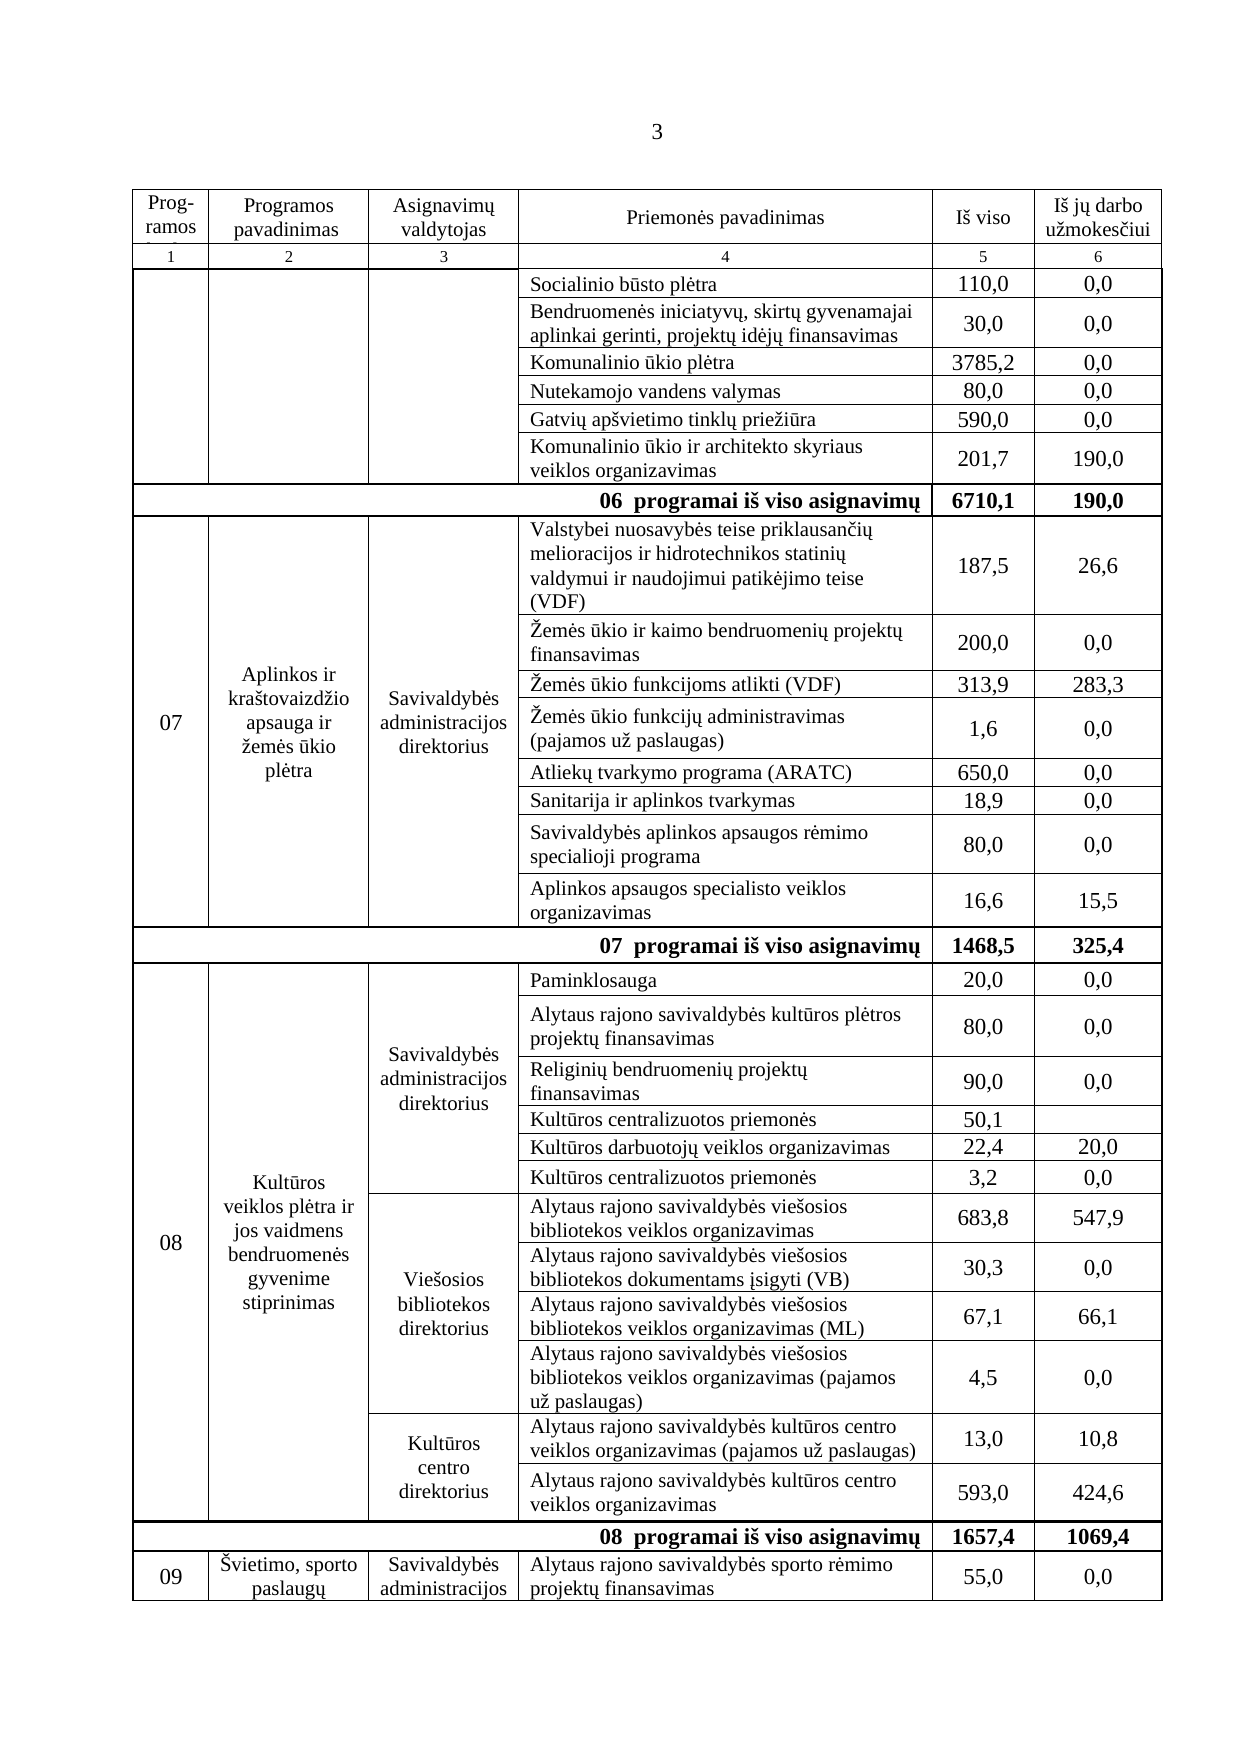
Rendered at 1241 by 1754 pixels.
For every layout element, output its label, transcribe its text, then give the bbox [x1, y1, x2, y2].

table_cell Kultūros centralizuotos priemonės [519, 1161, 932, 1193]
table_cell 0,0 [1035, 405, 1161, 432]
table_cell [1163, 515, 1185, 613]
table_cell [1163, 375, 1185, 404]
table_cell 187,5 [933, 517, 1034, 613]
table_cell [1163, 1291, 1185, 1340]
table_cell [1163, 1413, 1185, 1462]
table_cell [1163, 1242, 1185, 1291]
table_cell 0,0 [1035, 815, 1161, 873]
table_cell 0,0 [1035, 298, 1161, 347]
table_cell 424,6 [1035, 1464, 1161, 1520]
table_cell 200,0 [933, 615, 1034, 670]
table_cell 13,0 [933, 1414, 1034, 1462]
table_cell [1163, 926, 1185, 962]
table_cell 0,0 [1035, 787, 1161, 814]
table_cell Alytaus rajono savivaldybės viešosios bibliotekos veiklos organizavimas (pajamos už paslaugas) [519, 1341, 932, 1413]
table_cell [1163, 614, 1185, 670]
table_cell [1163, 814, 1185, 873]
table_cell 0,0 [1035, 1552, 1161, 1600]
table_cell 67,1 [933, 1292, 1034, 1340]
table_cell Nutekamojo vandens valymas [519, 376, 932, 404]
table_cell 80,0 [933, 996, 1034, 1056]
table_cell 07 [134, 517, 208, 926]
table_cell Bendruomenės iniciatyvų, skirtų gyvenamajai aplinkai gerinti, projektų idėjų finansavimas [519, 298, 932, 347]
table_cell 1 [133, 244, 208, 268]
table_cell 08 programai iš viso asignavimų [134, 1523, 932, 1550]
table_header [1162, 189, 1185, 218]
table_header Iš viso [933, 190, 1034, 243]
table_cell Žemės ūkio ir kaimo bendruomenių projektų finansavimas [519, 615, 932, 670]
table_cell 07 programai iš viso asignavimų [134, 928, 932, 962]
table_cell Valstybei nuosavybės teise priklausančių melioracijos ir hidrotechnikos statinių valdymui ir naudojimui patikėjimo teise (VDF) [519, 517, 932, 613]
table_cell [1163, 697, 1185, 758]
table_cell [1163, 404, 1185, 432]
table_cell 22,4 [933, 1134, 1034, 1160]
table_cell 0,0 [1035, 759, 1161, 786]
table_cell Alytaus rajono savivaldybės viešosios bibliotekos dokumentams įsigyti (VB) [519, 1243, 932, 1291]
table_cell Kultūros centralizuotos priemonės [519, 1106, 932, 1132]
table_cell [1035, 1106, 1161, 1132]
table_cell 0,0 [1035, 1243, 1161, 1291]
table_cell Alytaus rajono savivaldybės kultūros centro veiklos organizavimas [519, 1464, 932, 1520]
table_cell Komunalinio ūkio plėtra [519, 348, 932, 375]
table_cell Savivaldybės administracijos direktorius [369, 964, 518, 1193]
table_cell 15,5 [1035, 874, 1161, 926]
table_cell 1657,4 [933, 1523, 1034, 1550]
table_cell Alytaus rajono savivaldybės viešosios bibliotekos veiklos organizavimas (ML) [519, 1292, 932, 1340]
table_cell Švietimo, sporto paslaugų [209, 1552, 368, 1600]
table_cell 683,8 [933, 1194, 1034, 1242]
table_cell 201,7 [933, 433, 1034, 482]
table_cell 55,0 [933, 1552, 1034, 1600]
table_cell Kultūros centro direktorius [369, 1414, 518, 1520]
table_cell 650,0 [933, 759, 1034, 786]
table_cell Aplinkos apsaugos specialisto veiklos organizavimas [519, 874, 932, 926]
table_cell 4 [519, 244, 932, 268]
table_cell [1163, 1520, 1185, 1550]
table_cell Alytaus rajono savivaldybės sporto rėmimo projektų finansavimas [519, 1552, 932, 1600]
table_cell 16,6 [933, 874, 1034, 926]
table_cell [1163, 1133, 1185, 1160]
table_cell 3,2 [933, 1161, 1034, 1193]
table_cell 90,0 [933, 1057, 1034, 1105]
table_cell Paminklosauga [519, 964, 932, 995]
table_cell [1163, 873, 1185, 926]
table_cell 0,0 [1035, 376, 1161, 404]
table_cell [1162, 218, 1185, 243]
table_cell 1069,4 [1035, 1523, 1161, 1550]
table_cell 4,5 [933, 1341, 1034, 1413]
table_cell Alytaus rajono savivaldybės kultūros centro veiklos organizavimas (pajamos už paslaugas) [519, 1414, 932, 1462]
table_cell [1163, 432, 1185, 482]
table_cell 6710,1 [933, 485, 1034, 515]
table_cell 3785,2 [933, 348, 1034, 375]
table_cell 547,9 [1035, 1194, 1161, 1242]
table_cell 0,0 [1035, 964, 1161, 995]
table_cell Viešosios bibliotekos direktorius [369, 1194, 518, 1413]
table_cell [1162, 243, 1185, 268]
table_cell Sanitarija ir aplinkos tvarkymas [519, 787, 932, 814]
table_cell [1163, 1193, 1185, 1242]
table_cell 30,0 [933, 298, 1034, 347]
table_cell Aplinkos ir kraštovaizdžio apsauga ir žemės ūkio plėtra [209, 517, 368, 926]
table_cell [1163, 1056, 1185, 1105]
table_cell 0,0 [1035, 269, 1161, 297]
table_cell [209, 270, 368, 482]
table_cell 1,6 [933, 698, 1034, 758]
table_cell [1163, 1550, 1185, 1600]
table_cell 0,0 [1035, 1161, 1161, 1193]
table_cell 593,0 [933, 1464, 1034, 1520]
table_cell Socialinio būsto plėtra [519, 269, 932, 297]
table_header Priemonės pavadinimas [519, 190, 932, 243]
table_cell 80,0 [933, 376, 1034, 404]
table_cell [1163, 995, 1185, 1056]
table_cell Savivaldybės administracijos [369, 1552, 518, 1600]
table_cell 26,6 [1035, 517, 1161, 613]
table_cell Atliekų tvarkymo programa (ARATC) [519, 759, 932, 786]
table_cell 0,0 [1035, 348, 1161, 375]
table_cell Žemės ūkio funkcijoms atlikti (VDF) [519, 671, 932, 697]
table_cell [134, 270, 208, 482]
table_cell 10,8 [1035, 1414, 1161, 1462]
table_cell 0,0 [1035, 615, 1161, 670]
table_header Asignavimų valdytojas [369, 190, 518, 243]
table_cell Komunalinio ūkio ir architekto skyriaus veiklos organizavimas [519, 433, 932, 482]
table_cell 18,9 [933, 787, 1034, 814]
table_cell 50,1 [933, 1106, 1034, 1132]
table_cell 0,0 [1035, 1341, 1161, 1413]
table_cell 09 [134, 1552, 208, 1600]
table_cell [1163, 1463, 1185, 1520]
table_cell [1163, 758, 1185, 786]
table_cell 20,0 [1035, 1134, 1161, 1160]
table_cell 08 [134, 964, 208, 1520]
table_cell 20,0 [933, 964, 1034, 995]
table_cell Gatvių apšvietimo tinklų priežiūra [519, 405, 932, 432]
table_cell 0,0 [1035, 1057, 1161, 1105]
table_cell 6 [1035, 244, 1161, 268]
table_cell 0,0 [1035, 698, 1161, 758]
table_cell 190,0 [1035, 433, 1161, 482]
table_cell [1163, 347, 1185, 375]
table_cell 3 [369, 244, 518, 268]
table_cell Alytaus rajono savivaldybės kultūros plėtros projektų finansavimas [519, 996, 932, 1056]
table_cell [1163, 483, 1185, 515]
table_cell Kultūros veiklos plėtra ir jos vaidmens bendruomenės gyvenime stiprinimas [209, 964, 368, 1520]
table_cell 66,1 [1035, 1292, 1161, 1340]
table_cell 283,3 [1035, 671, 1161, 697]
table_cell [1163, 962, 1185, 995]
table_cell Žemės ūkio funkcijų administravimas (pajamos už paslaugas) [519, 698, 932, 758]
table_cell 325,4 [1035, 928, 1161, 962]
table_cell Alytaus rajono savivaldybės viešosios bibliotekos veiklos organizavimas [519, 1194, 932, 1242]
table_cell 1468,5 [933, 928, 1034, 962]
table_header Prog-ramos kodas [133, 190, 208, 243]
table_cell 590,0 [933, 405, 1034, 432]
table_cell 5 [933, 244, 1034, 268]
table_cell [1163, 670, 1185, 697]
table_cell 110,0 [933, 269, 1034, 297]
table_cell Savivaldybės administracijos direktorius [369, 517, 518, 926]
table_cell Savivaldybės aplinkos apsaugos rėmimo specialioji programa [519, 815, 932, 873]
table_cell [1163, 1160, 1185, 1193]
table_cell Religinių bendruomenių projektų finansavimas [519, 1057, 932, 1105]
table_cell 313,9 [933, 671, 1034, 697]
table_cell [1163, 1105, 1185, 1132]
table_header Iš jų darbo užmokesčiui [1035, 190, 1161, 243]
table_cell 06 programai iš viso asignavimų [134, 485, 931, 515]
table_cell [1163, 1340, 1185, 1413]
table_cell 190,0 [1035, 485, 1161, 515]
table_cell 30,3 [933, 1243, 1034, 1291]
table_cell [369, 270, 518, 482]
table_cell Kultūros darbuotojų veiklos organizavimas [519, 1134, 932, 1160]
table_cell 80,0 [933, 815, 1034, 873]
table_cell [1163, 786, 1185, 814]
table_cell 0,0 [1035, 996, 1161, 1056]
table_cell [1163, 297, 1185, 347]
table_cell [1163, 268, 1185, 297]
table_cell 2 [209, 244, 368, 268]
table_header Programos pavadinimas [209, 190, 368, 243]
